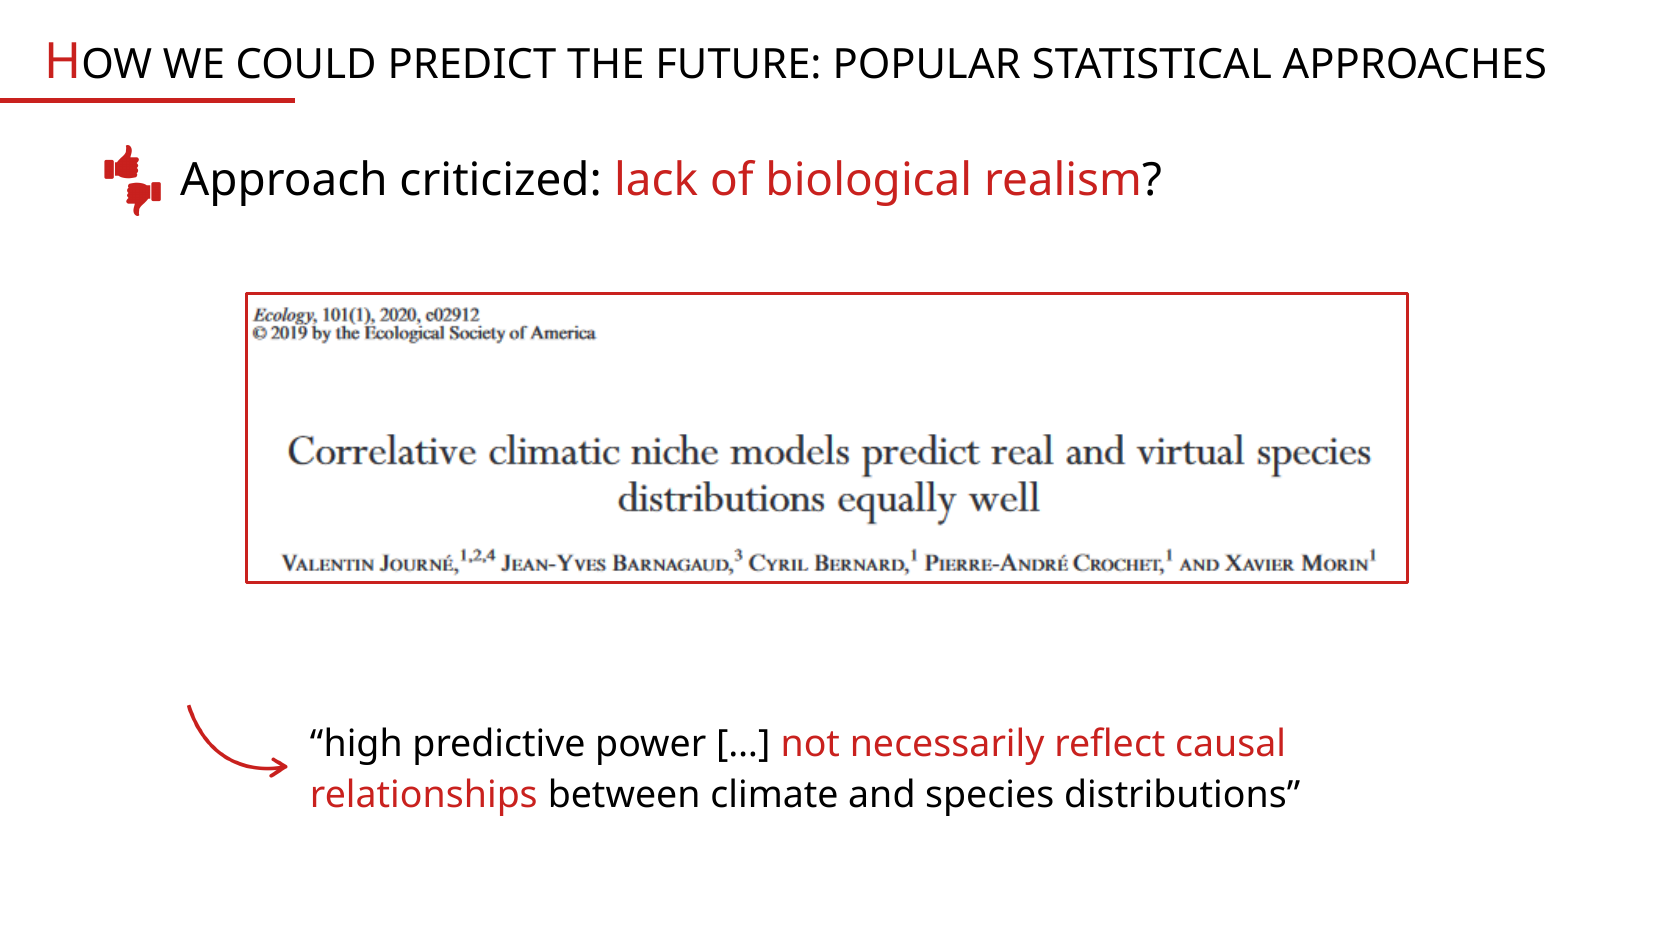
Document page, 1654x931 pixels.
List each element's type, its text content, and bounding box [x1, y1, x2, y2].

text_box Approach criticized: lack of biological realism? [165, 118, 1625, 237]
text_box “high predictive power […] not necessarily reflect causal relationships between climate and species distributions” [295, 708, 1359, 826]
text_box HOW WE COULD PREDICT THE FUTURE: POPULAR STATISTICAL APPROACHES [29, 0, 1625, 119]
picture [87, 141, 178, 219]
picture [247, 295, 1406, 582]
picture [123, 649, 346, 798]
